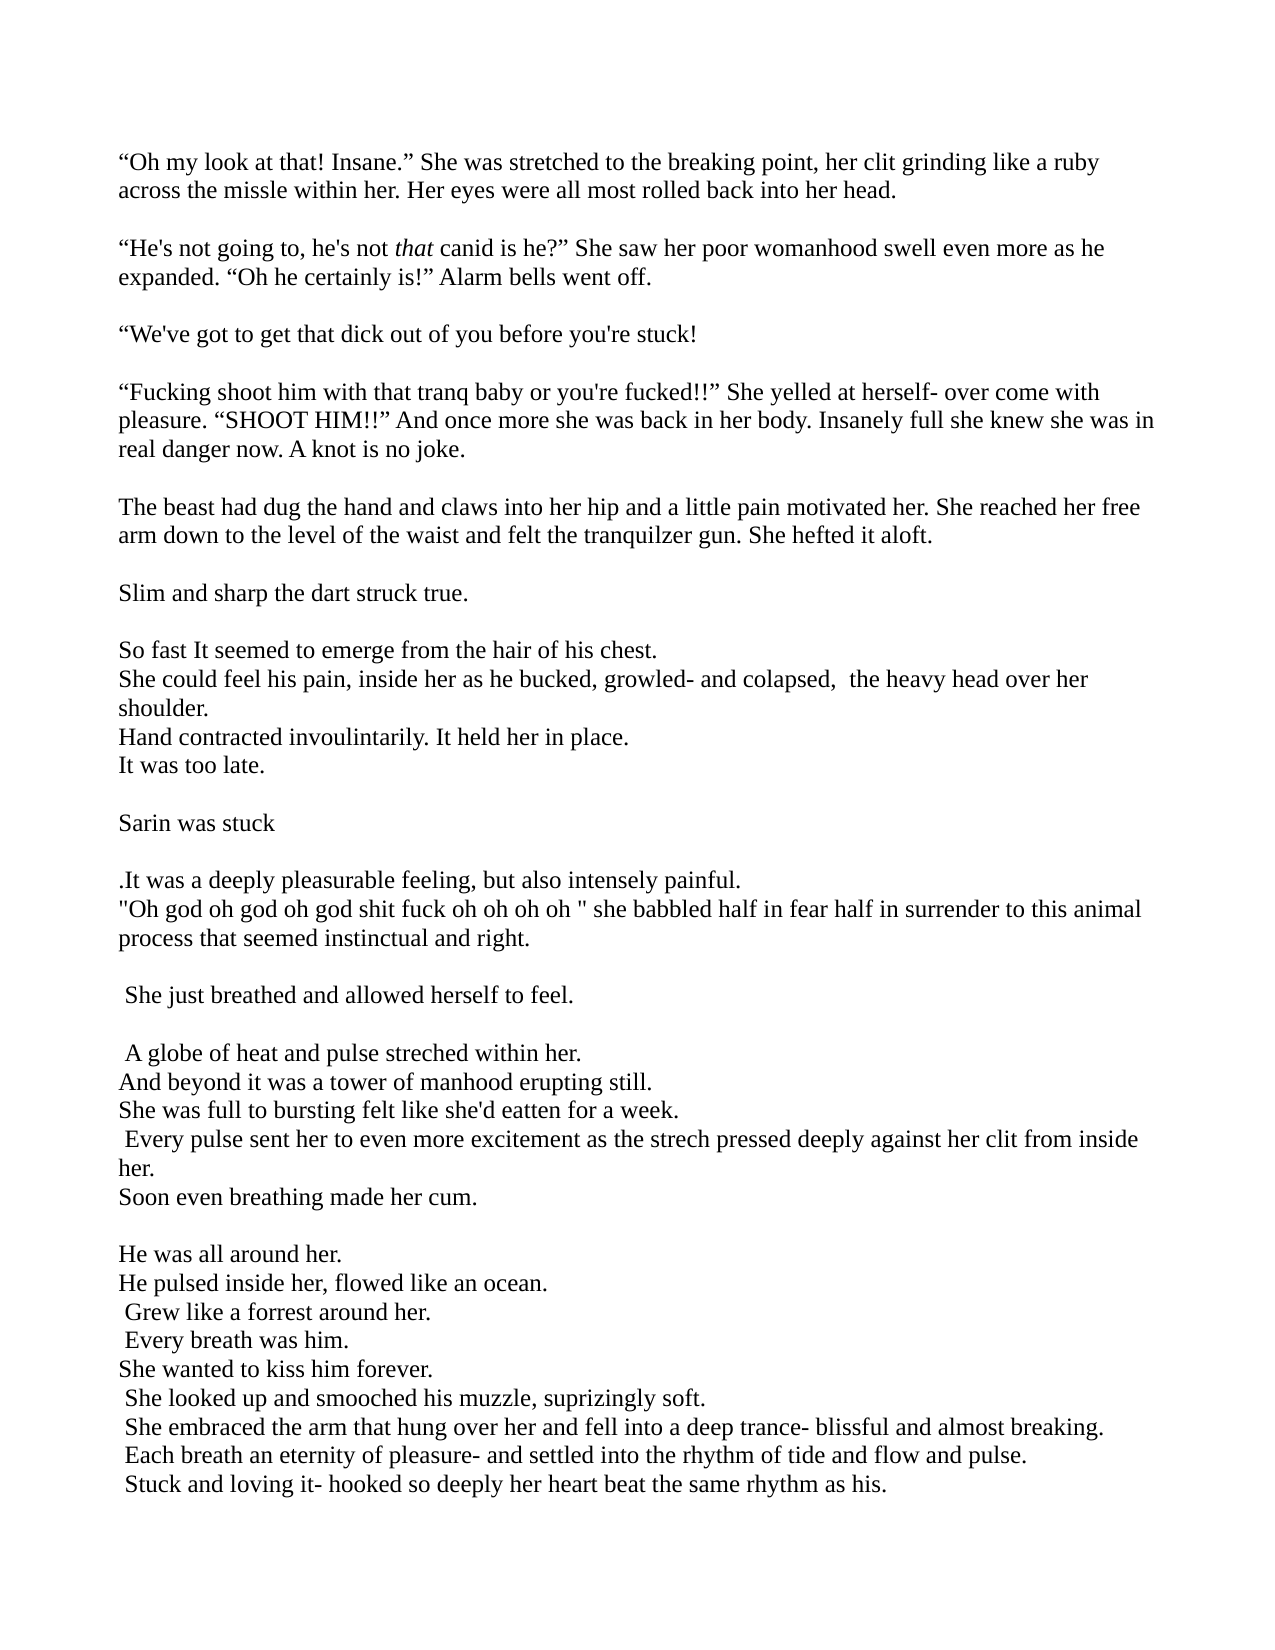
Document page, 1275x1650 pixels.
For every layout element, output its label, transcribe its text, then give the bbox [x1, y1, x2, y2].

text Hand contracted invoulintarily. It held her in place. [118, 722, 1157, 751]
text She embraced the arm that hung over her and fell into a deep trance- blissful and almost breaking. [118, 1412, 1157, 1441]
text Soon even breathing made her cum. [118, 1182, 1157, 1211]
text She could feel his pain, inside her as he bucked, growled- and colapsed, the heavy head over her shoulder. [118, 664, 1157, 722]
text “We've got to get that dick out of you before you're stuck! “Fucking shoot him with that tranq baby or you're fucked!!” She yelled at herself- over come with pleasure. “SHOOT HIM!!” And once more she was back in her body. Insanely full she knew she was in real danger now. A knot is no joke. [118, 319, 1157, 463]
text He pulsed inside her, flowed like an ocean. [118, 1268, 1157, 1297]
text She looked up and smooched his muzzle, suprizingly soft. [118, 1383, 1157, 1412]
text Each breath an eternity of pleasure- and settled into the rhythm of tide and flow and pulse. [118, 1441, 1157, 1469]
text Every breath was him. [118, 1326, 1157, 1354]
text Every pulse sent her to even more excitement as the strech pressed deeply against her clit from inside her. [118, 1124, 1157, 1182]
text Slim and sharp the dart struck true. So fast It seemed to emerge from the hair of his chest. [118, 578, 1157, 664]
text “Oh my look at that! Insane.” She was stretched to the breaking point, her clit grinding like a ruby across the missle within her. Her eyes were all most rolled back into her head. “He's not going to, he's not that canid is he?” She saw her poor womanhood swell even more as he expanded. “Oh he certainly is!” Alarm bells went off. [118, 147, 1157, 291]
text She was full to bursting felt like she'd eatten for a week. [118, 1096, 1157, 1124]
text She wanted to kiss him forever. [118, 1354, 1157, 1383]
text And beyond it was a tower of manhood erupting still. [118, 1067, 1157, 1096]
text "Oh god oh god oh god shit fuck oh oh oh oh " she babbled half in fear half in surrender to this animal process that seemed instinctual and right. She just breathed and allowed herself to feel. [118, 894, 1157, 1009]
text A globe of heat and pulse streched within her. [118, 1038, 1157, 1067]
text Stuck and loving it- hooked so deeply her heart beat the same rhythm as his. [118, 1469, 1157, 1498]
text The beast had dug the hand and claws into her hip and a little pain motivated her. She reached her free arm down to the level of the waist and felt the tranquilzer gun. She hefted it aloft. [118, 492, 1157, 549]
text Grew like a forrest around her. [118, 1297, 1157, 1326]
text It was too late. Sarin was stuck .It was a deeply pleasurable feeling, but also intensely painful. [118, 751, 1157, 894]
text He was all around her. [118, 1239, 1157, 1268]
